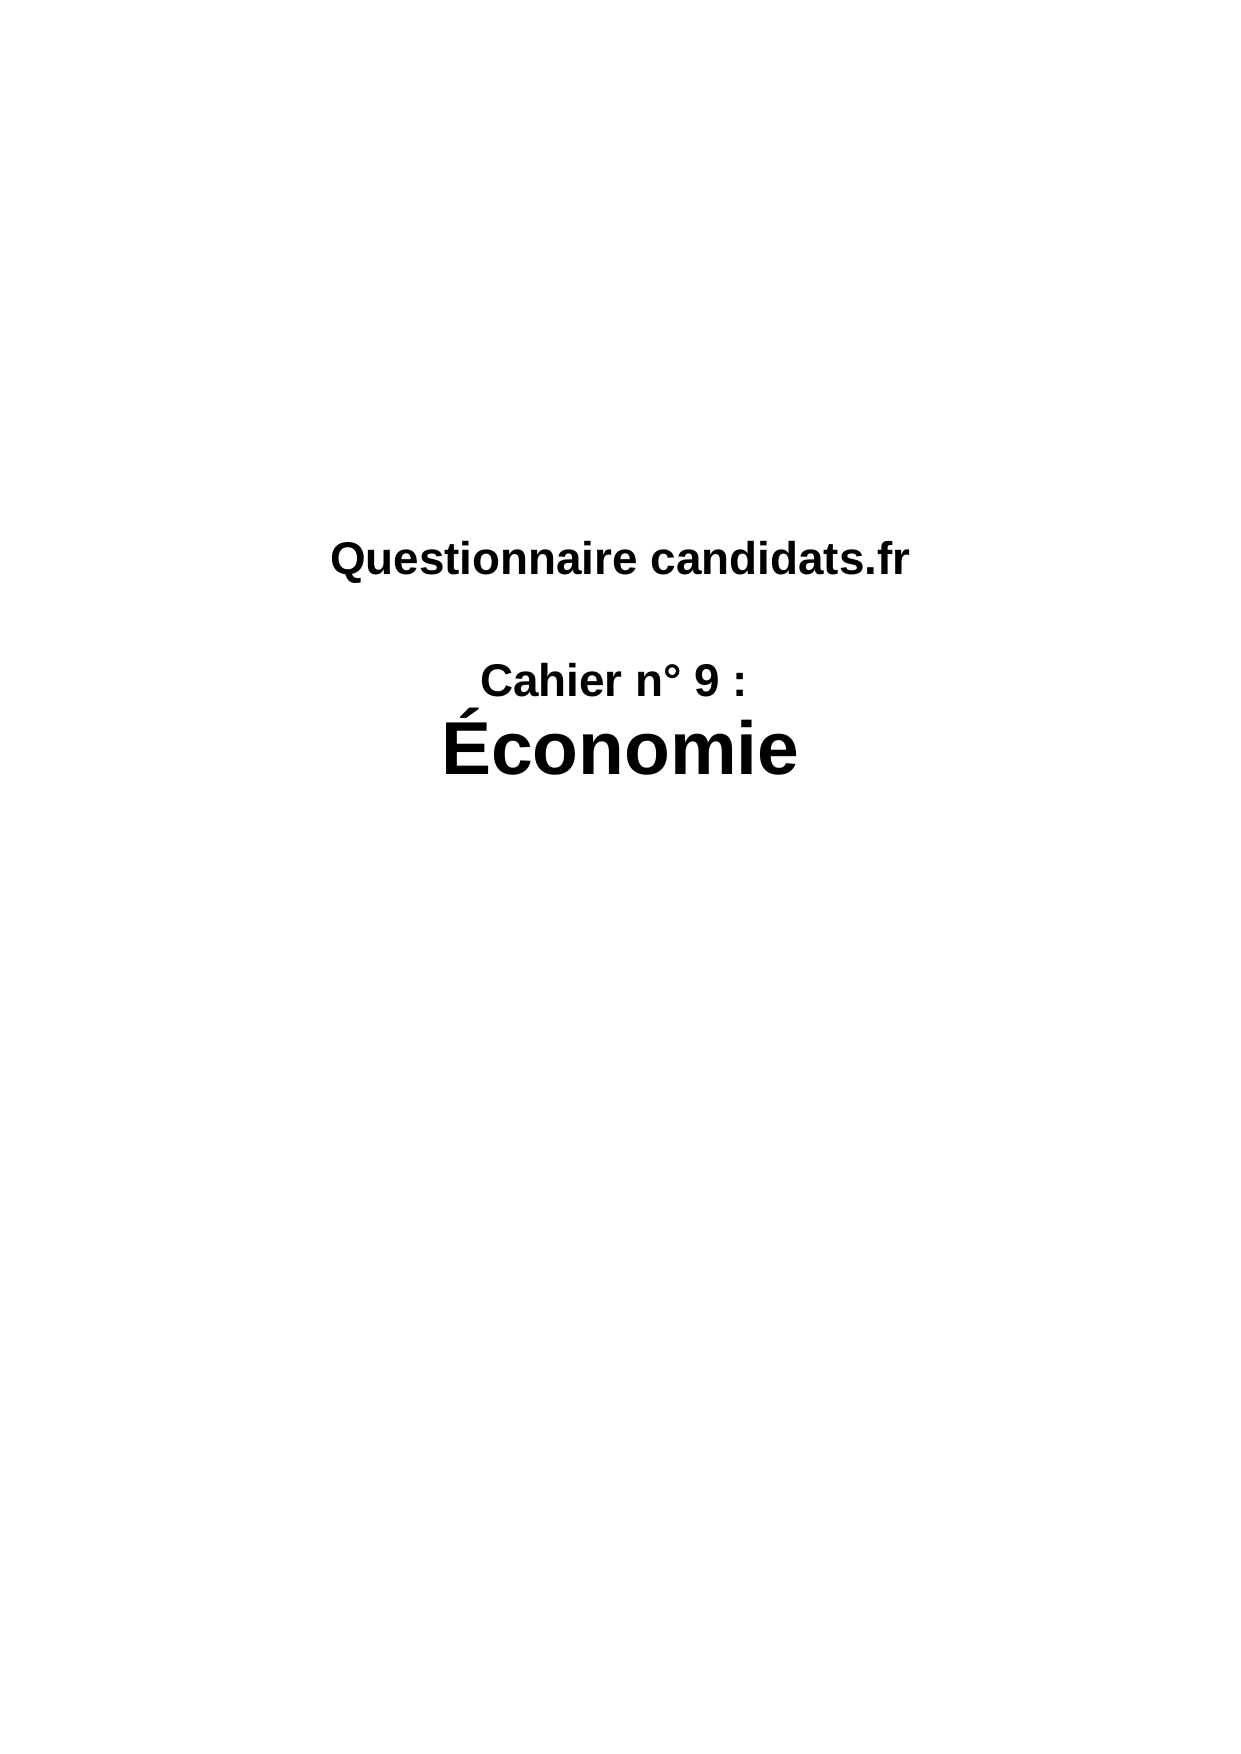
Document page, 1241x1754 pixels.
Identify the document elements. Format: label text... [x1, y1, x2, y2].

subtitle Questionnaire candidats.fr [118, 533, 1122, 584]
subtitle Cahier n° 9 : Économie [118, 655, 1122, 790]
